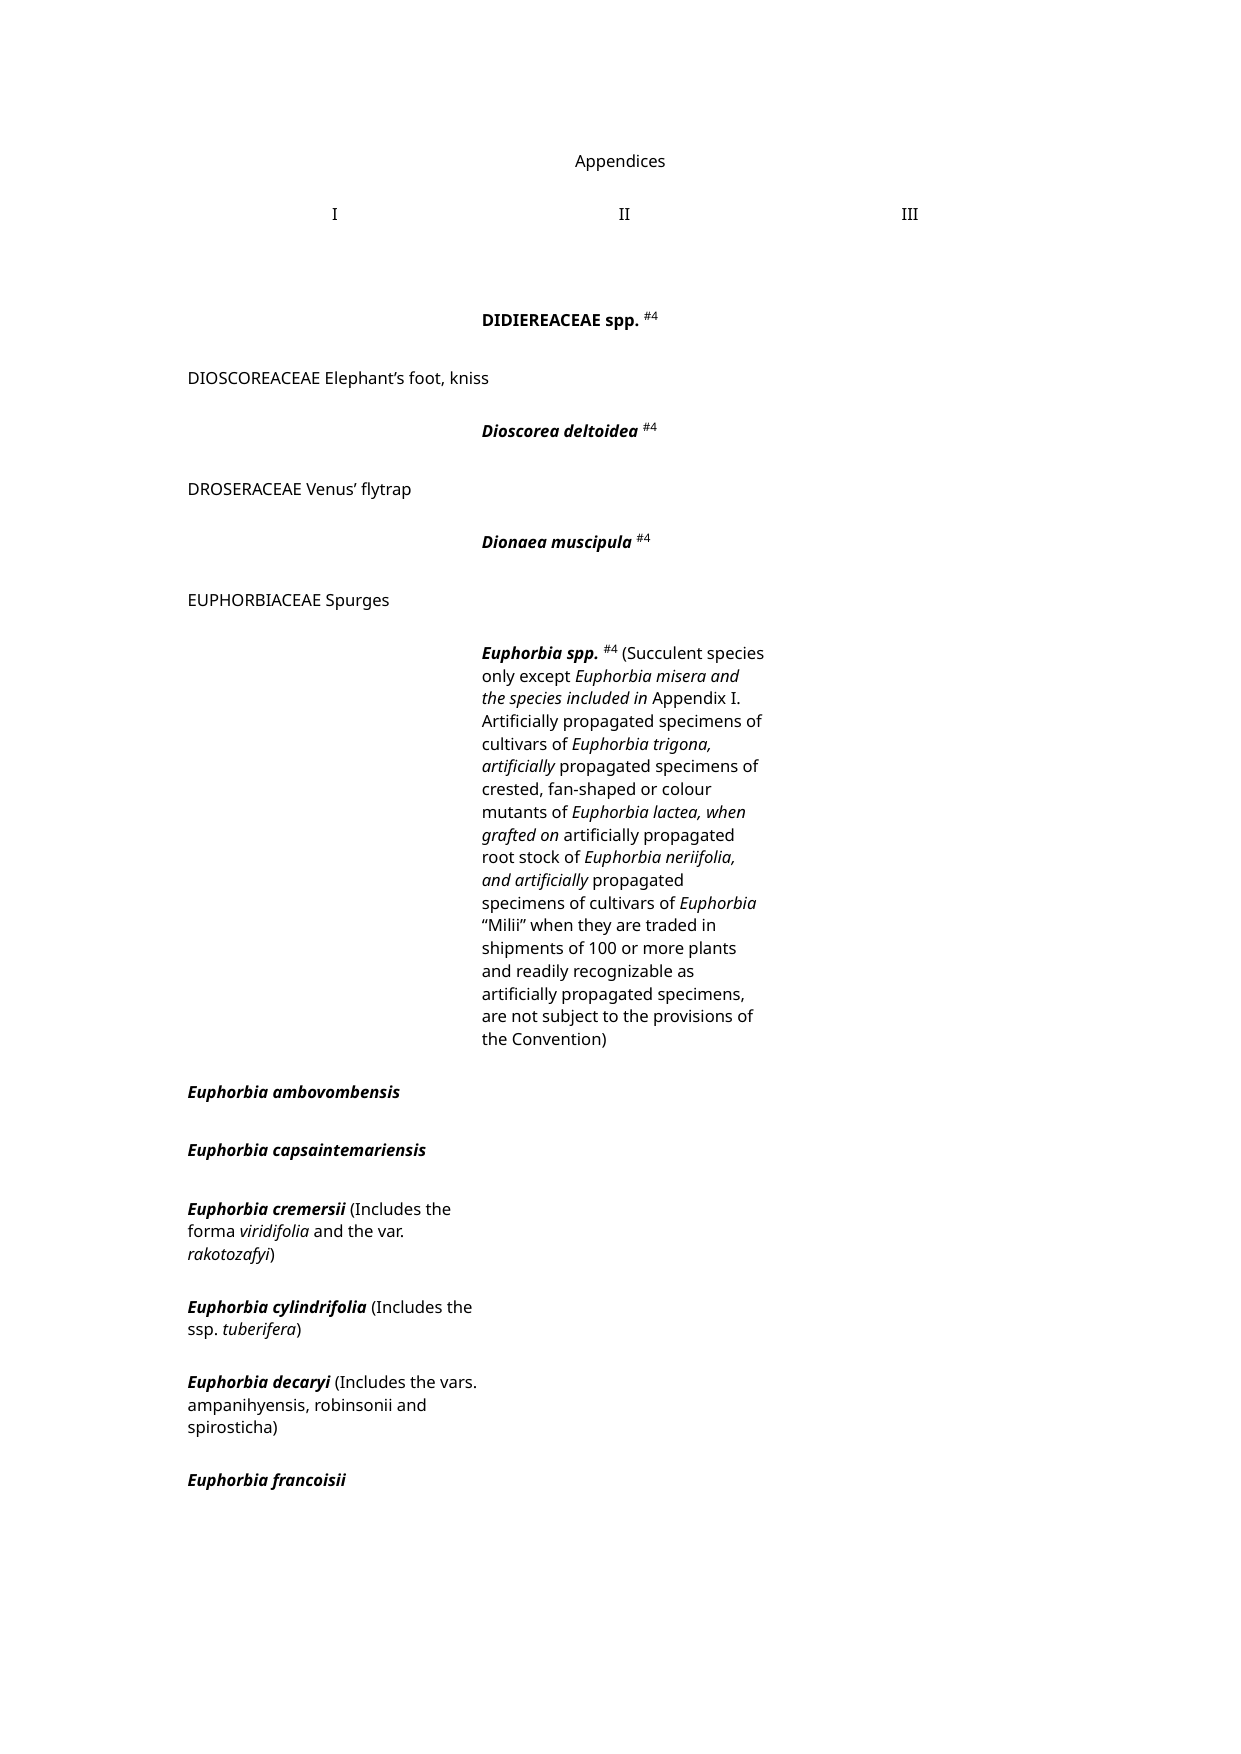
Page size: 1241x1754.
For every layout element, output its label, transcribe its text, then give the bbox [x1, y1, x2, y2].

table_cell II [482, 203, 767, 255]
table_cell [482, 1469, 767, 1527]
table_cell DIOSCOREACEAE Elephant’s foot, kniss [188, 367, 1053, 419]
table_cell [188, 308, 482, 367]
table_cell Dionaea muscipula #4 [482, 530, 767, 589]
table_cell Euphorbia decaryi (Includes the vars. ampanihyensis, robinsonii and spirosticha) [188, 1371, 482, 1469]
table_cell Dioscorea deltoidea #4 [482, 419, 767, 478]
table_cell EUPHORBIACEAE Spurges [188, 589, 1053, 642]
table_cell III [767, 203, 1053, 255]
table_cell Euphorbia capsaintemariensis [188, 1139, 482, 1197]
table_cell I [188, 203, 482, 255]
table_cell [767, 1080, 1053, 1139]
table_cell Euphorbia cremersii (Includes the forma viridifolia and the var. rakotozafyi) [188, 1197, 482, 1295]
table_cell [482, 1295, 767, 1371]
table_cell [482, 1371, 767, 1469]
table_cell [767, 1197, 1053, 1295]
table_cell [482, 1080, 767, 1139]
table_cell [767, 1139, 1053, 1197]
table_cell [188, 255, 1053, 308]
table_header Appendices [188, 150, 1053, 203]
table_cell [188, 642, 482, 1080]
table_cell [767, 1469, 1053, 1527]
table_cell Euphorbia cylindrifolia (Includes the ssp. tuberifera) [188, 1295, 482, 1371]
table_cell [767, 530, 1053, 589]
table_cell [482, 1197, 767, 1295]
table_cell [188, 530, 482, 589]
table_cell [767, 419, 1053, 478]
table_cell [482, 1139, 767, 1197]
table_cell [188, 419, 482, 478]
table_cell Euphorbia ambovombensis [188, 1080, 482, 1139]
table_cell DIDIEREACEAE spp. #4 [482, 308, 767, 367]
table_cell [767, 308, 1053, 367]
table_cell DROSERACEAE Venus’ flytrap [188, 478, 1053, 530]
table_cell [767, 642, 1053, 1080]
table_cell Euphorbia francoisii [188, 1469, 482, 1527]
table_cell [767, 1295, 1053, 1371]
table_cell [767, 1371, 1053, 1469]
table_cell Euphorbia spp. #4 (Succulent species only except Euphorbia misera and the species included in Appendix I. Artificially propagated specimens of cultivars of Euphorbia trigona, artificially propagated specimens of crested, fan-shaped or colour mutants of Euphorbia lactea, when grafted on artificially propagated root stock of Euphorbia neriifolia, and artificially propagated specimens of cultivars of Euphorbia “Milii” when they are traded in shipments of 100 or more plants and readily recognizable as artificially propagated specimens, are not subject to the provisions of the Convention) [482, 642, 767, 1080]
